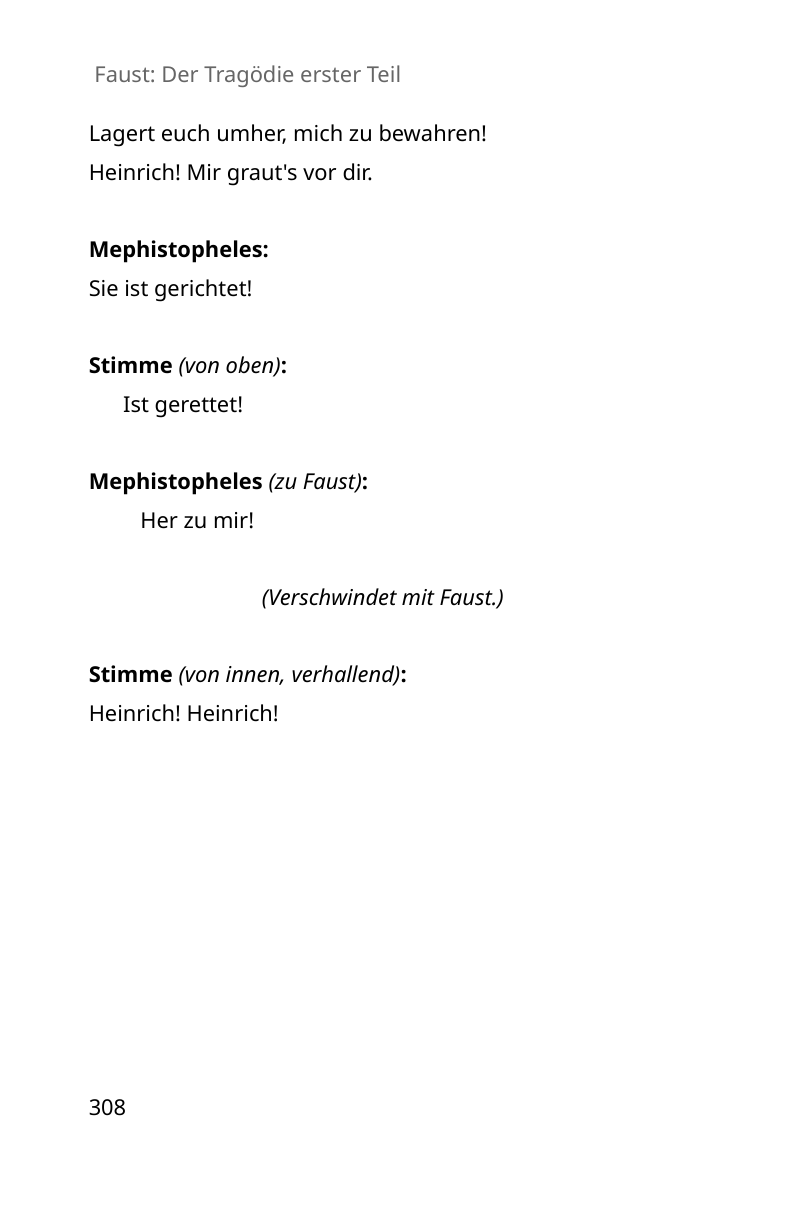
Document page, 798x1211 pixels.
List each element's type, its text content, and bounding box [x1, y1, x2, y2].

text Stimme (von innen, verhallend): Heinrich! Heinrich! [88, 632, 679, 728]
text Mephistopheles (zu Faust): Her zu mir! [88, 445, 679, 534]
text Mephistopheles: Sie ist gerichtet! [88, 213, 679, 303]
text (Verschwindet mit Faust.) [88, 561, 679, 612]
text Stimme (von oben): Ist gerettet! [88, 329, 679, 419]
text Lagert euch umher, mich zu bewahren! Heinrich! Mir graut's vor dir. [88, 118, 679, 187]
